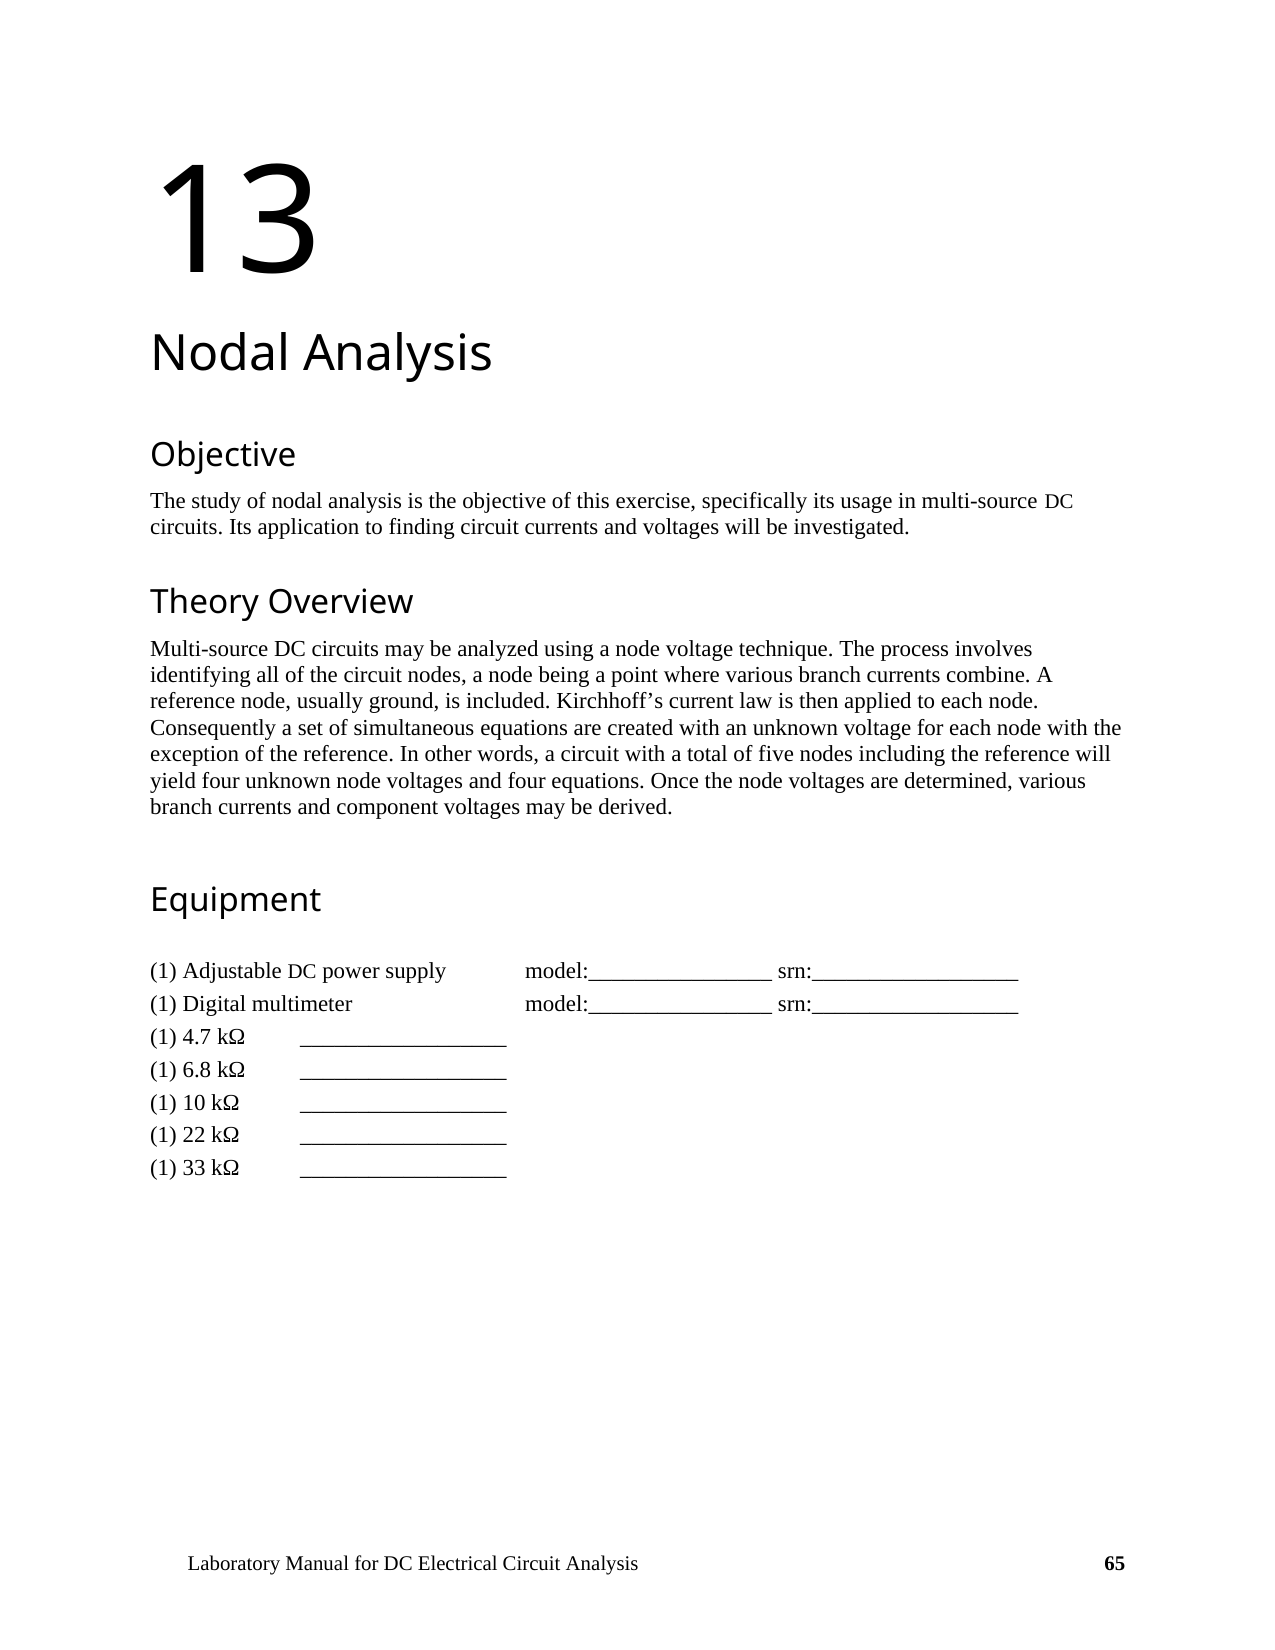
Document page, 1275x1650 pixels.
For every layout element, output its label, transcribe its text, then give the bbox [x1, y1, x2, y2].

text (1) 6.8 kΩ __________________ [150, 1056, 1125, 1082]
subtitle Theory Overview [150, 578, 1125, 623]
text (1) Adjustable DC power supply model:________________ srn:__________________ [150, 957, 1125, 983]
text (1) Digital multimeter model:________________ srn:__________________ [150, 990, 1125, 1016]
text (1) 10 kΩ __________________ [150, 1088, 1125, 1115]
subtitle Equipment [150, 876, 1125, 922]
text (1) 4.7 kΩ __________________ [150, 1023, 1125, 1049]
title 13 [150, 112, 1125, 317]
subtitle Objective [150, 430, 1125, 476]
title Nodal Analysis [150, 317, 1125, 385]
text Multi-source DC circuits may be analyzed using a node voltage technique. The process involves identifying all of the circuit nodes, a node being a point where various branch currents combine. A reference node, usually ground, is included. Kirchhoff’s current law is then applied to each node. Consequently a set of simultaneous equations are created with an unknown voltage for each node with the exception of the reference. In other words, a circuit with a total of five nodes including the reference will yield four unknown node voltages and four equations. Once the node voltages are determined, various branch currents and component voltages may be derived. [150, 635, 1125, 819]
text (1) 33 kΩ __________________ [150, 1154, 1125, 1181]
subtitle The study of nodal analysis is the objective of this exercise, specifically its usage in multi-source DC circuits. Its application to finding circuit currents and voltages will be investigated. [150, 487, 1125, 540]
text (1) 22 kΩ __________________ [150, 1121, 1125, 1148]
